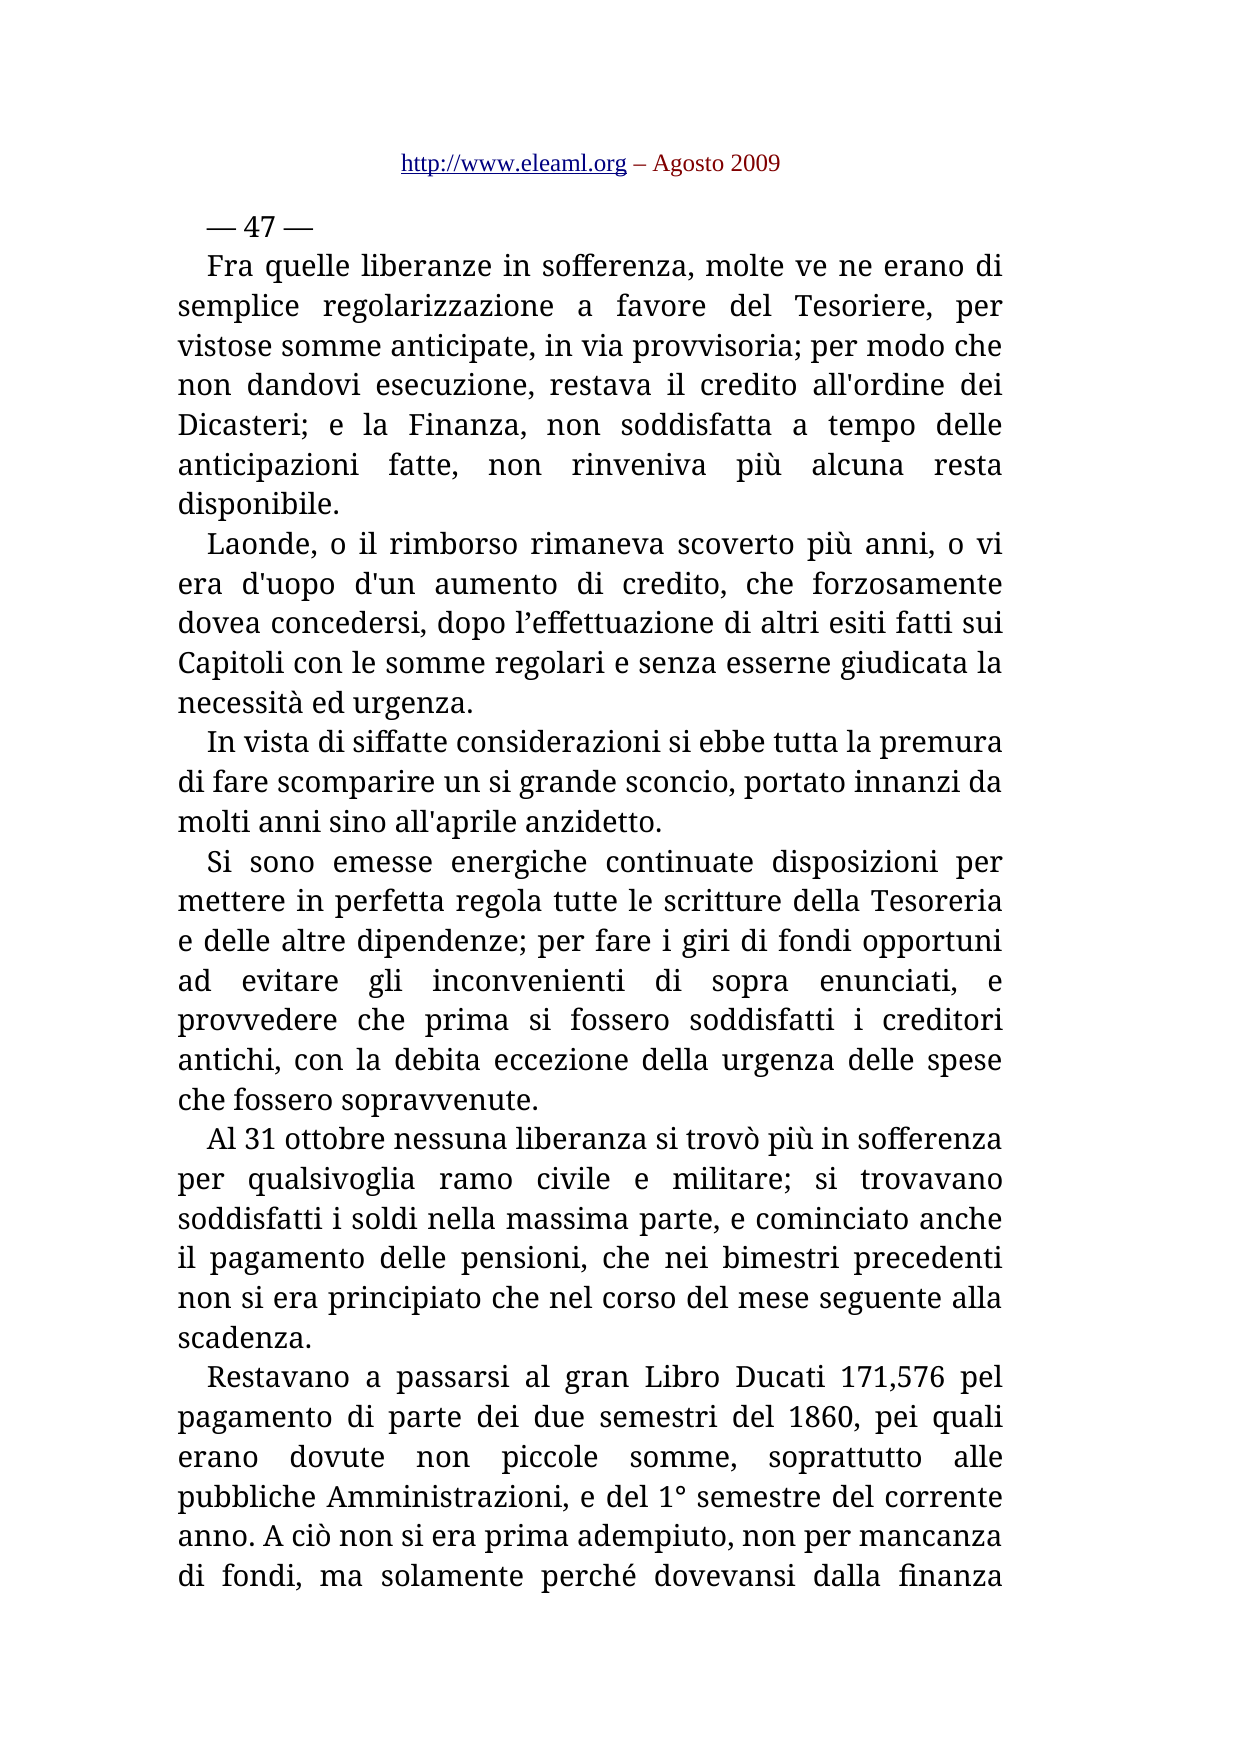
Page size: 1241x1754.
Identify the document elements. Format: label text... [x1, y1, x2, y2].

text Al 31 ottobre nessuna liberanza si trovò più in sofferenza per qualsivoglia ramo civile e militare; si trovavano soddisfatti i soldi nella massima parte, e cominciato anche il pagamento delle pensioni, che nei bimestri precedenti non si era principiato che nel corso del mese seguente alla scadenza. [177, 1119, 1004, 1357]
text In vista di siffatte considerazioni si ebbe tutta la premura di fare scomparire un si grande sconcio, portato innanzi da molti anni sino all'aprile anzidetto. [177, 722, 1004, 841]
text — 47 — [177, 206, 1004, 246]
text Si sono emesse energiche continuate disposizioni per mettere in perfetta regola tutte le scritture della Tesoreria e delle altre dipendenze; per fare i giri di fondi opportuni ad evitare gli inconvenienti di sopra enunciati, e provvedere che prima si fossero soddisfatti i creditori antichi, con la debita eccezione della urgenza delle spese che fossero sopravvenute. [177, 841, 1004, 1119]
text Restavano a passarsi al gran Libro Ducati 171,576 pel pagamento di parte dei due semestri del 1860, pei quali erano dovute non piccole somme, soprattutto alle pubbliche Amministrazioni, e del 1° semestre del corrente anno. A ciò non si era prima adempiuto, non per mancanza di fondi, ma solamente perché dovevansi dalla finanza [177, 1357, 1004, 1595]
text Fra quelle liberanze in sofferenza, molte ve ne erano di semplice regolarizzazione a favore del Tesoriere, per vistose somme anticipate, in via provvisoria; per modo che non dandovi esecuzione, restava il credito all'ordine dei Dicasteri; e la Finanza, non soddisfatta a tempo delle anticipazioni fatte, non rinveniva più alcuna resta disponibile. [177, 246, 1004, 523]
text Laonde, o il rimborso rimaneva scoverto più anni, o vi era d'uopo d'un aumento di credito, che forzosamente dovea concedersi, dopo l’effettuazione di altri esiti fatti sui Capitoli con le somme regolari e senza esserne giudicata la necessità ed urgenza. [177, 523, 1004, 722]
